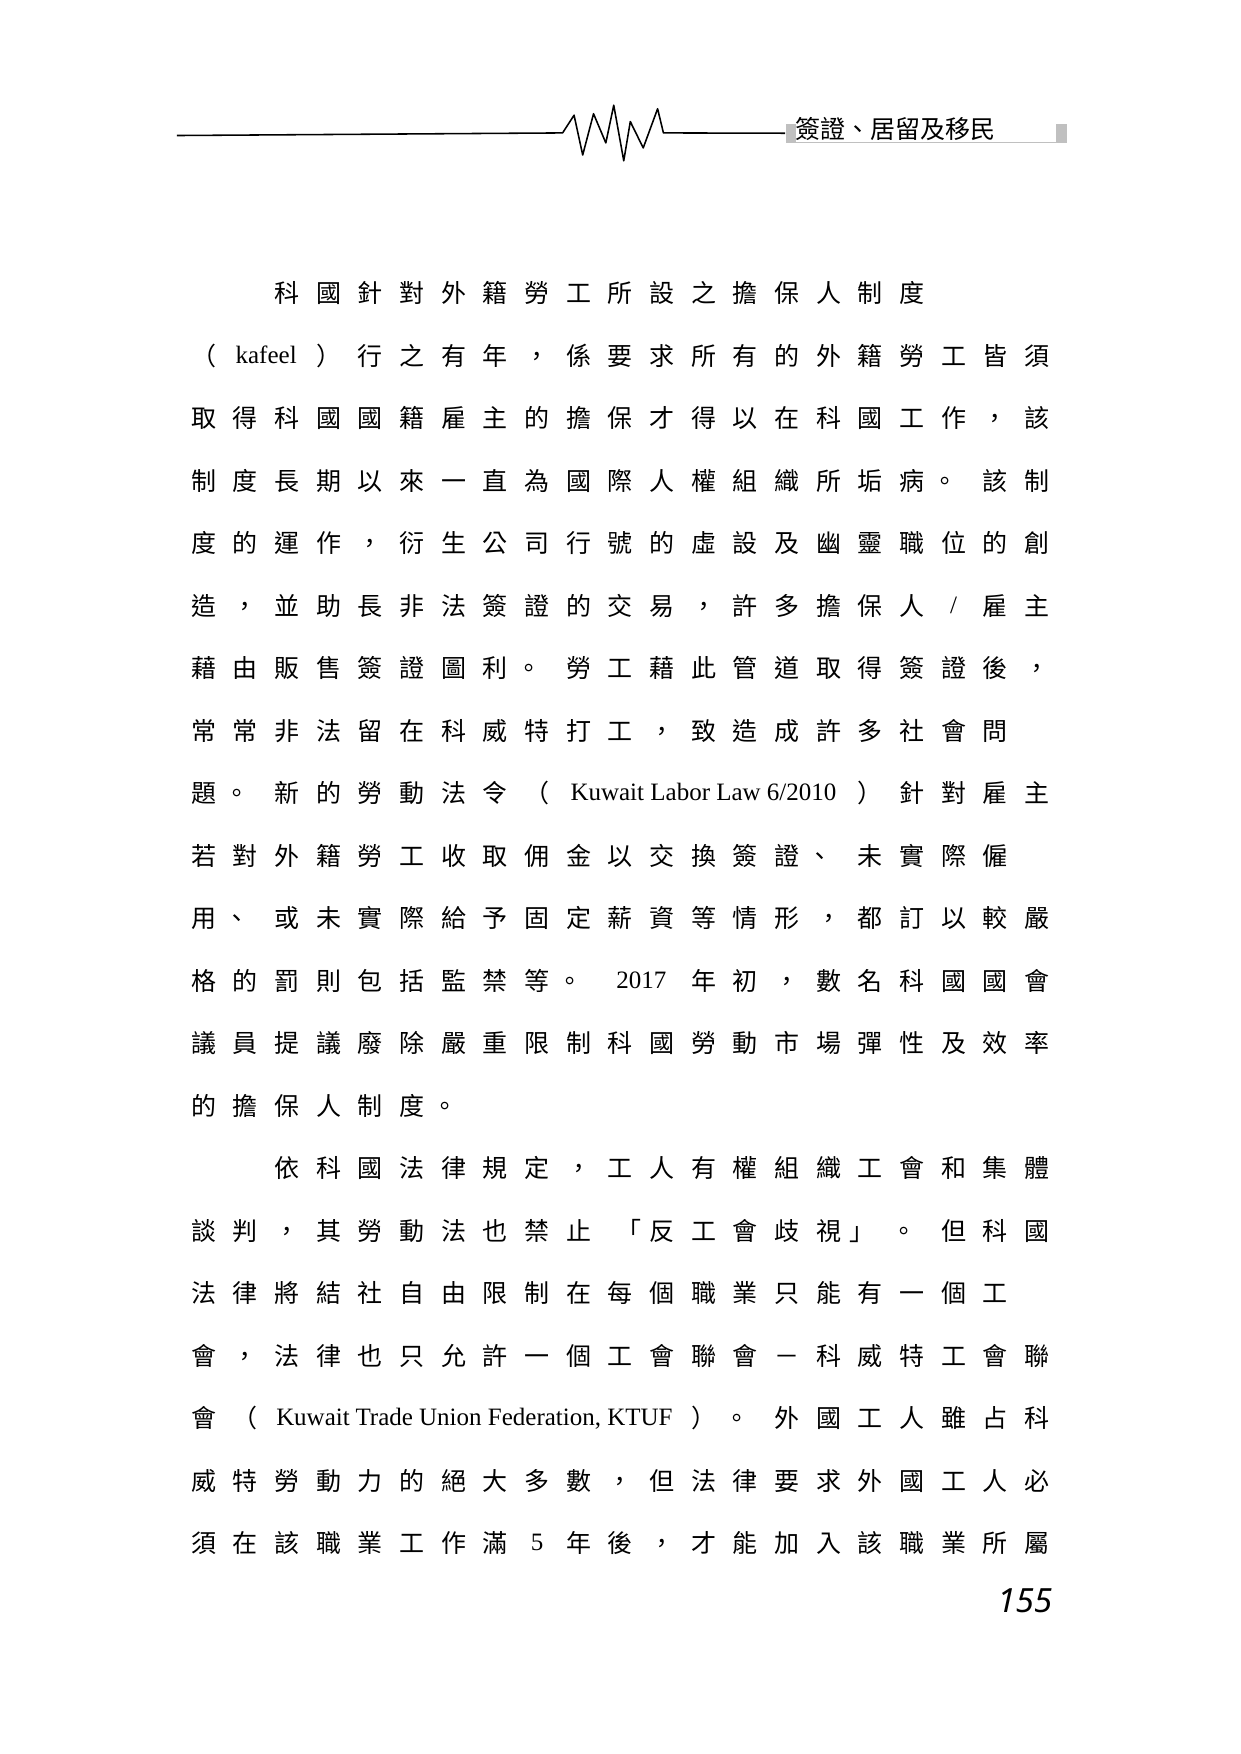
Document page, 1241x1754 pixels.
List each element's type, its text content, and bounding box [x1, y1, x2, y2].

text 科國針對外籍勞工所設之擔保人制度（kafeel）行之有年，係要求所有的外籍勞工皆須取得科國國籍雇主的擔保才得以在科國工作，該制度長期以來一直為國際人權組織所垢病。該制度的運作，衍生公司行號的虛設及幽靈職位的創造，並助長非法簽證的交易，許多擔保人/雇主藉由販售簽證圖利。勞工藉此管道取得簽證後，常常非法留在科威特打工，致造成許多社會問題。新的勞動法令（Kuwait Labor Law 6/2010）針對雇主若對外籍勞工收取佣金以交換簽證、未實際僱用、或未實際給予固定薪資等情形，都訂以較嚴格的罰則包括監禁等。2017年初，數名科國國會議員提議廢除嚴重限制科國勞動市場彈性及效率的擔保人制度。 [183, 250, 1058, 1125]
text 依科國法律規定，工人有權組織工會和集體談判，其勞動法也禁止「反工會歧視」。但科國法律將結社自由限制在每個職業只能有一個工會，法律也只允許一個工會聯會－科威特工會聯會（Kuwait Trade Union Federation, KTUF）。外國工人雖占科威特勞動力的絕大多數，但法律要求外國工人必須在該職業工作滿5年後，才能加入該職業所屬 [183, 1125, 1058, 1563]
